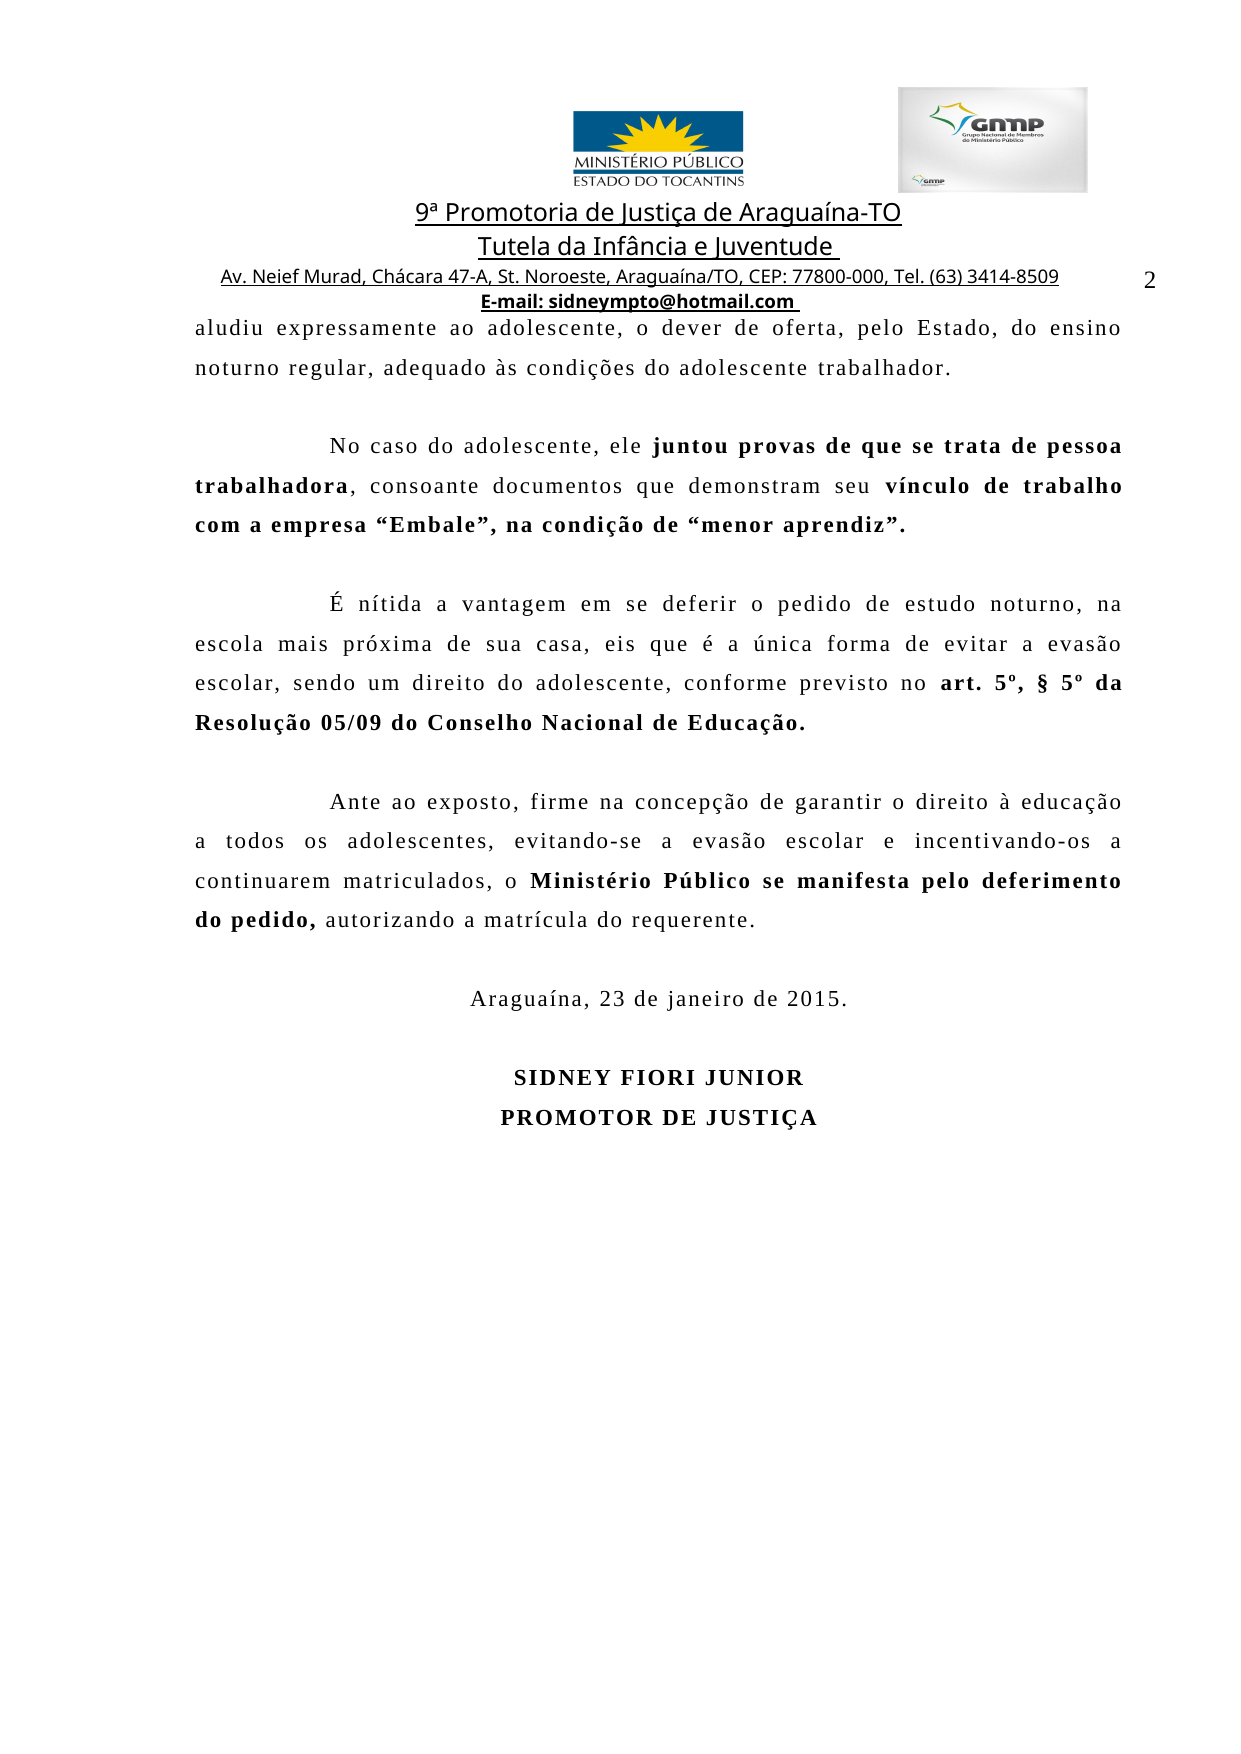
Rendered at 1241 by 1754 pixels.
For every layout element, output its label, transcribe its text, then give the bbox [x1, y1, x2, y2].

picture [898, 87, 1088, 193]
text No caso do adolescente, ele juntou provas de que se trata de pessoa trabalhadora, consoante documentos que demonstram seu vínculo de trabalho com a empresa “Embale”, na condição de “menor aprendiz”. [195, 432, 1122, 538]
text Araguaína, 23 de janeiro de 2015. [195, 985, 1122, 1012]
text PROMOTOR DE JUSTIÇA [195, 1104, 1122, 1130]
text SIDNEY FIORI JUNIOR [195, 1064, 1122, 1091]
text É nítida a vantagem em se deferir o pedido de estudo noturno, na escola mais próxima de sua casa, eis que é a única forma de evitar a evasão escolar, sendo um direito do adolescente, conforme previsto no art. 5º, § 5º da Resolução 05/09 do Conselho Nacional de Educação. [195, 590, 1122, 735]
text Ante ao exposto, firme na concepção de garantir o direito à educação a todos os adolescentes, evitando-se a evasão escolar e incentivando-os a continuarem matriculados, o Ministério Público se manifesta pelo deferimento do pedido, autorizando a matrícula do requerente. [195, 788, 1122, 933]
text aludiu expressamente ao adolescente, o dever de oferta, pelo Estado, do ensino noturno regular, adequado às condições do adolescente trabalhador. [195, 314, 1122, 380]
picture [573, 111, 744, 186]
